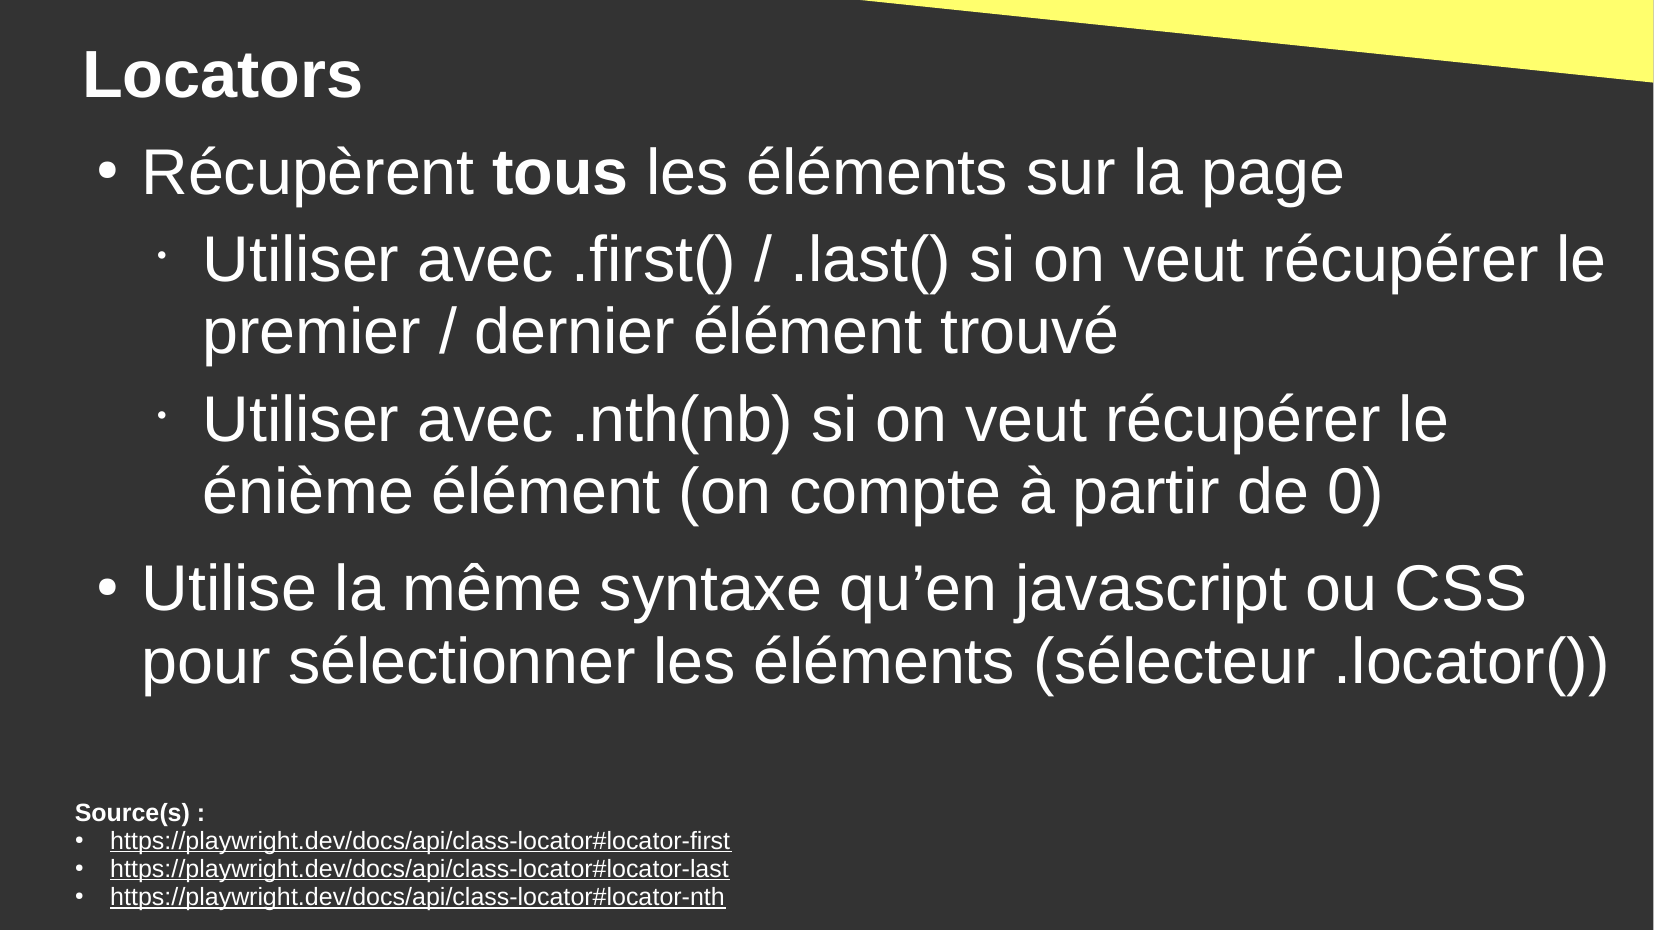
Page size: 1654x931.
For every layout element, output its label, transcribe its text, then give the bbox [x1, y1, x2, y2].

text_box [860, 0, 1654, 83]
text_box Source(s) : https://playwright.dev/docs/api/class-locator#locator-first https://playwright.dev/docs/api/class-locator#locator-last https://playwright.dev/docs/api/class-locator#locator-nth [60, 791, 1546, 919]
list Récupèrent tous les éléments sur la page Utiliser avec .first() / .last() si on veut récupérer le premier / dernier élément trouvé Utiliser avec .nth(nb) si on veut récupérer le énième élément (on compte à partir de 0) Utilise la même syntaxe qu’en javascript ou CSS pour sélectionner les éléments (sélecteur .locator()) [80, 135, 1619, 739]
title Locators [82, 37, 799, 114]
